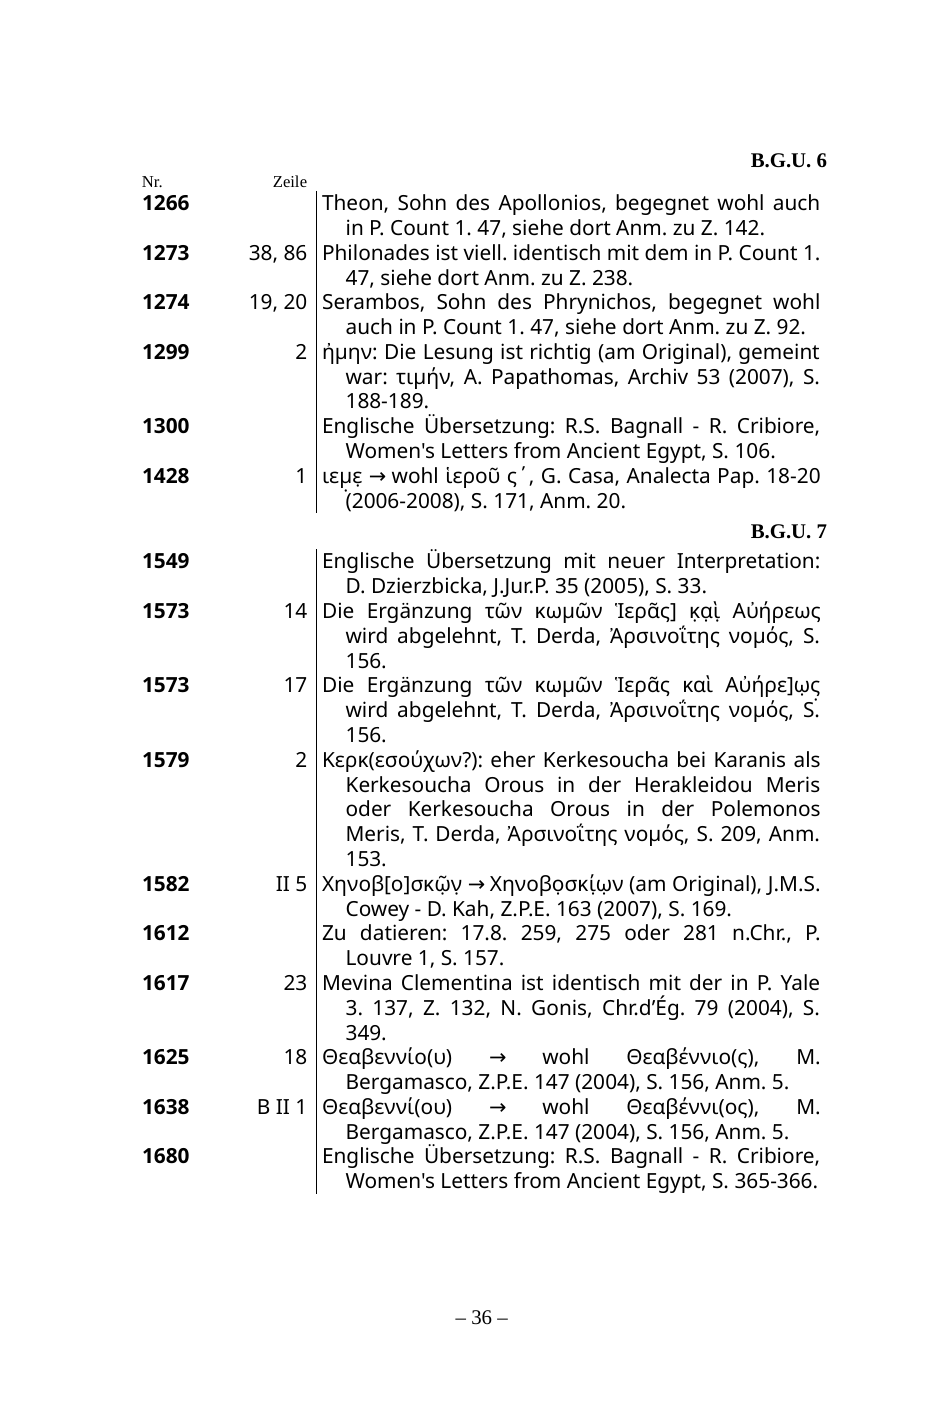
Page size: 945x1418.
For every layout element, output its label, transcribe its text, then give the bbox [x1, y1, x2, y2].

table_cell [224, 1144, 316, 1194]
table_cell 1638 [136, 1095, 224, 1144]
table_cell Philonades ist viell. identisch mit dem in P. Count 1. 47, siehe dort Anm. zu Z. 238. [317, 240, 827, 290]
table_cell Theon, Sohn des Apollonios, begegnet wohl auch in P. Count 1. 47, siehe dort Anm. zu Z. 142. [317, 191, 827, 240]
table_cell 2 [224, 748, 316, 871]
table_cell B II 1 [224, 1095, 316, 1144]
table_cell Serambos, Sohn des Phrynichos, begegnet wohl auch in P. Count 1. 47, siehe dort Anm. zu Z. 92. [317, 290, 827, 339]
table_cell 1273 [136, 240, 224, 290]
table_cell 1274 [136, 290, 224, 339]
table_cell 38, 86 [224, 240, 316, 290]
table_cell Englische Übersetzung: R.S. Bagnall - R. Cribiore, Women's Letters from Ancient Egypt, S. 365-366. [317, 1144, 827, 1194]
table_header Englische Übersetzung mit neuer Interpretation: D. Dzierzbicka, J.Jur.P. 35 (2005), S. 33. [317, 549, 827, 599]
table_cell 1579 [136, 748, 224, 871]
table_cell 19, 20 [224, 290, 316, 339]
table_cell 1612 [136, 921, 224, 971]
table_cell 1300 [136, 414, 224, 463]
table_cell 1625 [136, 1045, 224, 1094]
table_cell Die Ergänzung τῶν κωμῶν Ἱερᾶς] κ̣α̣ὶ̣ Αὐήρεως wird abgelehnt, T. Derda, Ἀρσινοΐτης νομός, S. 156. [317, 599, 827, 673]
table_cell II 5 [224, 871, 316, 921]
table_cell [224, 414, 316, 463]
table_cell Θεαβεννί(ου) → wohl Θεαβέννι(ος), M. Bergamasco, Z.P.E. 147 (2004), S. 156, Anm. 5. [317, 1095, 827, 1144]
table_cell Mevina Clementina ist identisch mit der in P. Yale 3. 137, Z. 132, N. Gonis, Chr.d’Ég. 79 (2004), S. 349. [317, 971, 827, 1045]
table_cell 2 [224, 340, 316, 414]
table_cell 1680 [136, 1144, 224, 1194]
table_cell ιεμ̣ε̣ → wohl ἱεροῦ ς´, G. Casa, Analecta Pap. 18-20 (2006-2008), S. 171, Αnm. 20. [317, 464, 827, 513]
table_cell 18 [224, 1045, 316, 1094]
table_header 1549 [136, 549, 224, 599]
table_cell 1573 [136, 599, 224, 673]
table_cell 1 [224, 464, 316, 513]
table_cell 1582 [136, 871, 224, 921]
table_cell [224, 921, 316, 971]
table_cell Die Ergänzung τῶν κωμῶν Ἱερᾶς καὶ Αὐήρε]ω̣ς̣ wird abgelehnt, T. Derda, Ἀρσινοΐτης νομός, S. 156. [317, 673, 827, 747]
table_cell Zu datieren: 17.8. 259, 275 oder 281 n.Chr., P. Louvre 1, S. 157. [317, 921, 827, 971]
table_cell 23 [224, 971, 316, 1045]
table_cell ἠμην: Die Lesung ist richtig (am Original), gemeint war: τιμήν, A. Papathomas, Archiv 53 (2007), S. 188-189. [317, 340, 827, 414]
table_cell 1299 [136, 340, 224, 414]
table_cell Englische Übersetzung: R.S. Bagnall - R. Cribiore, Women's Letters from Ancient Egypt, S. 106. [317, 414, 827, 463]
table_header [224, 549, 316, 599]
table_cell Χηνοβ[ο]σκῶ̣ν̣ → Χηνοβο̣σκί̣ω̣ν (am Original), J.M.S. Cowey - D. Kah, Z.P.E. 163 (2007), S. 169. [317, 871, 827, 921]
subtitle B.G.U. 7 [136, 519, 827, 543]
table_cell 17 [224, 673, 316, 747]
table_cell 1573 [136, 673, 224, 747]
table_cell 1428 [136, 464, 224, 513]
table_cell 1617 [136, 971, 224, 1045]
table_cell [224, 191, 316, 240]
table_cell 1266 [136, 191, 224, 240]
table_cell 14 [224, 599, 316, 673]
table_cell Κερκ(εσούχων?): eher Kerkesoucha bei Karanis als Kerkesoucha Orous in der Herakleidou Meris oder Kerkesoucha Orous in der Polemonos Meris, T. Derda, Ἀρσινοΐτης νομός, S. 209, Anm. 153. [317, 748, 827, 871]
table_cell Θεαβεννίο(υ) → wohl Θεαβέννιο(ς), M. Bergamasco, Z.P.E. 147 (2004), S. 156, Anm. 5. [317, 1045, 827, 1094]
